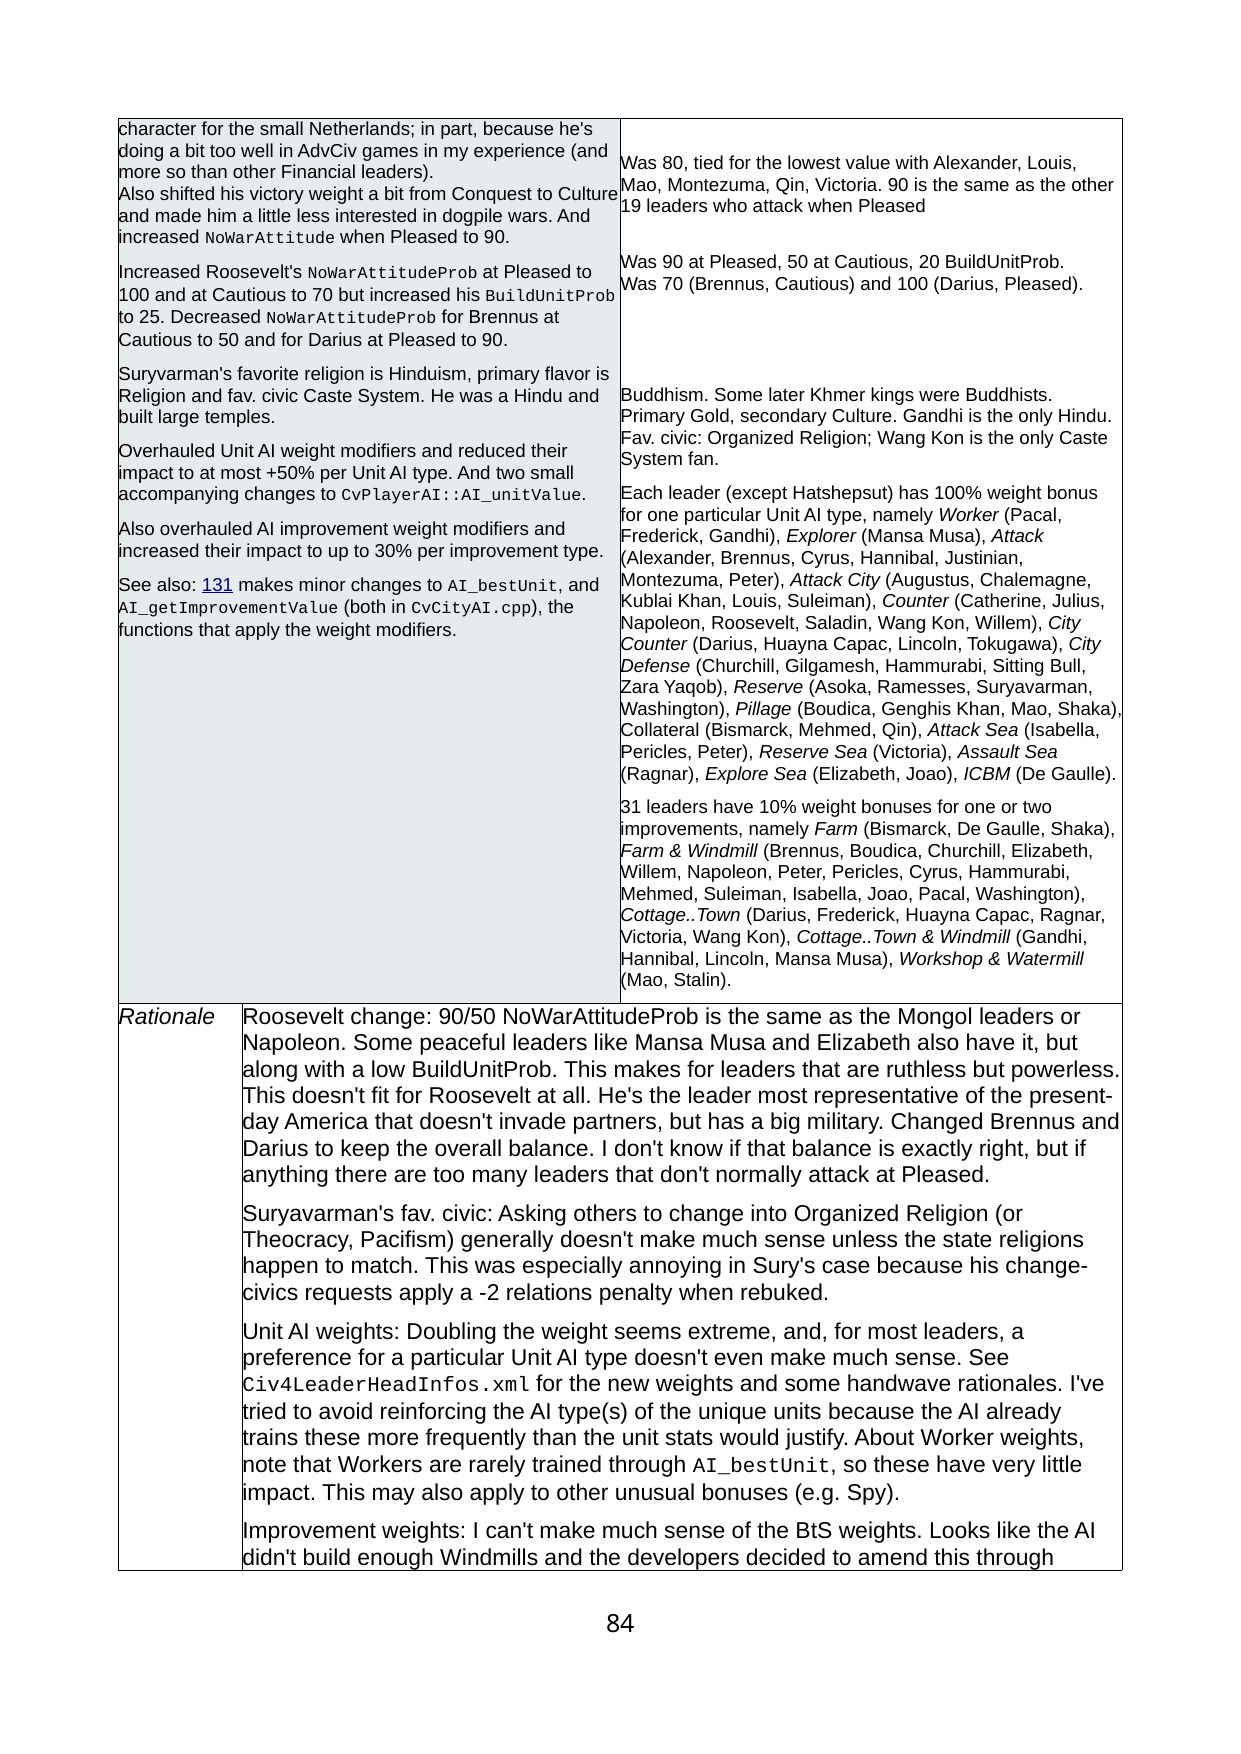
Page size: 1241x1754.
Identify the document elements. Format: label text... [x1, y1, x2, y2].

table_cell Rationale [119, 1004, 242, 1570]
table_cell Was 80, tied for the lowest value with Alexander, Louis, Mao, Montezuma, Qin, Victoria. 90 is the same as the other 19 leaders who attack when Pleased Was 90 at Pleased, 50 at Cautious, 20 BuildUnitProb. Was 70 (Brennus, Cautious) and 100 (Darius, Pleased). Buddhism. Some later Khmer kings were Buddhists. Primary Gold, secondary Culture. Gandhi is the only Hindu. Fav. civic: Organized Religion; Wang Kon is the only Caste System fan. Each leader (except Hatshepsut) has 100% weight bonus for one particular Unit AI type, namely Worker (Pacal, Frederick, Gandhi), Explorer (Mansa Musa), Attack (Alexander, Brennus, Cyrus, Hannibal, Justinian, Montezuma, Peter), Attack City (Augustus, Chalemagne, Kublai Khan, Louis, Suleiman), Counter (Catherine, Julius, Napoleon, Roosevelt, Saladin, Wang Kon, Willem), City Counter (Darius, Huayna Capac, Lincoln, Tokugawa), City Defense (Churchill, Gilgamesh, Hammurabi, Sitting Bull, Zara Yaqob), Reserve (Asoka, Ramesses, Suryavarman, Washington), Pillage (Boudica, Genghis Khan, Mao, Shaka), Collateral (Bismarck, Mehmed, Qin), Attack Sea (Isabella, Pericles, Peter), Reserve Sea (Victoria), Assault Sea (Ragnar), Explore Sea (Elizabeth, Joao), ICBM (De Gaulle). 31 leaders have 10% weight bonuses for one or two improvements, namely Farm (Bismarck, De Gaulle, Shaka), Farm & Windmill (Brennus, Boudica, Churchill, Elizabeth, Willem, Napoleon, Peter, Pericles, Cyrus, Hammurabi, Mehmed, Suleiman, Isabella, Joao, Pacal, Washington), Cottage..Town (Darius, Frederick, Huayna Capac, Ragnar, Victoria, Wang Kon), Cottage..Town & Windmill (Gandhi, Hannibal, Lincoln, Mansa Musa), Workshop & Watermill (Mao, Stalin). [621, 119, 1122, 1003]
table_cell Roosevelt change: 90/50 NoWarAttitudeProb is the same as the Mongol leaders or Napoleon. Some peaceful leaders like Mansa Musa and Elizabeth also have it, but along with a low BuildUnitProb. This makes for leaders that are ruthless but powerless. This doesn't fit for Roosevelt at all. He's the leader most representative of the present-day America that doesn't invade partners, but has a big military. Changed Brennus and Darius to keep the overall balance. I don't know if that balance is exactly right, but if anything there are too many leaders that don't normally attack at Pleased. Suryavarman's fav. civic: Asking others to change into Organized Religion (or Theocracy, Pacifism) generally doesn't make much sense unless the state religions happen to match. This was especially annoying in Sury's case because his change-civics requests apply a -2 relations penalty when rebuked. Unit AI weights: Doubling the weight seems extreme, and, for most leaders, a preference for a particular Unit AI type doesn't even make much sense. See Civ4LeaderHeadInfos.xml for the new weights and some handwave rationales. I've tried to avoid reinforcing the AI type(s) of the unique units because the AI already trains these more frequently than the unit stats would justify. About Worker weights, note that Workers are rarely trained through AI_bestUnit, so these have very little impact. This may also apply to other unusual bonuses (e.g. Spy). Improvement weights: I can't make much sense of the BtS weights. Looks like the AI didn't build enough Windmills and the developers decided to amend this through [243, 1004, 1122, 1570]
table_cell character for the small Netherlands; in part, because he's doing a bit too well in AdvCiv games in my experience (and more so than other Financial leaders). Also shifted his victory weight a bit from Conquest to Culture and made him a little less interested in dogpile wars. And increased NoWarAttitude when Pleased to 90. Increased Roosevelt's NoWarAttitudeProb at Pleased to 100 and at Cautious to 70 but increased his Build­UnitProb to 25. Decreased NoWarAttitudeProb for Brennus at Cautious to 50 and for Darius at Pleased to 90. Suryvarman's favorite religion is Hinduism, primary flavor is Religion and fav. civic Caste System. He was a Hindu and built large temples. Overhauled Unit AI weight modifiers and reduced their impact to at most +50% per Unit AI type. And two small accompanying changes to CvPlayerAI::AI_unitValue. Also overhauled AI improvement weight modifiers and increased their impact to up to 30% per improvement type. See also: 131 makes minor changes to AI_bestUnit, and AI_getImprovementValue (both in CvCityAI.cpp), the functions that apply the weight modifiers. [119, 119, 620, 1003]
